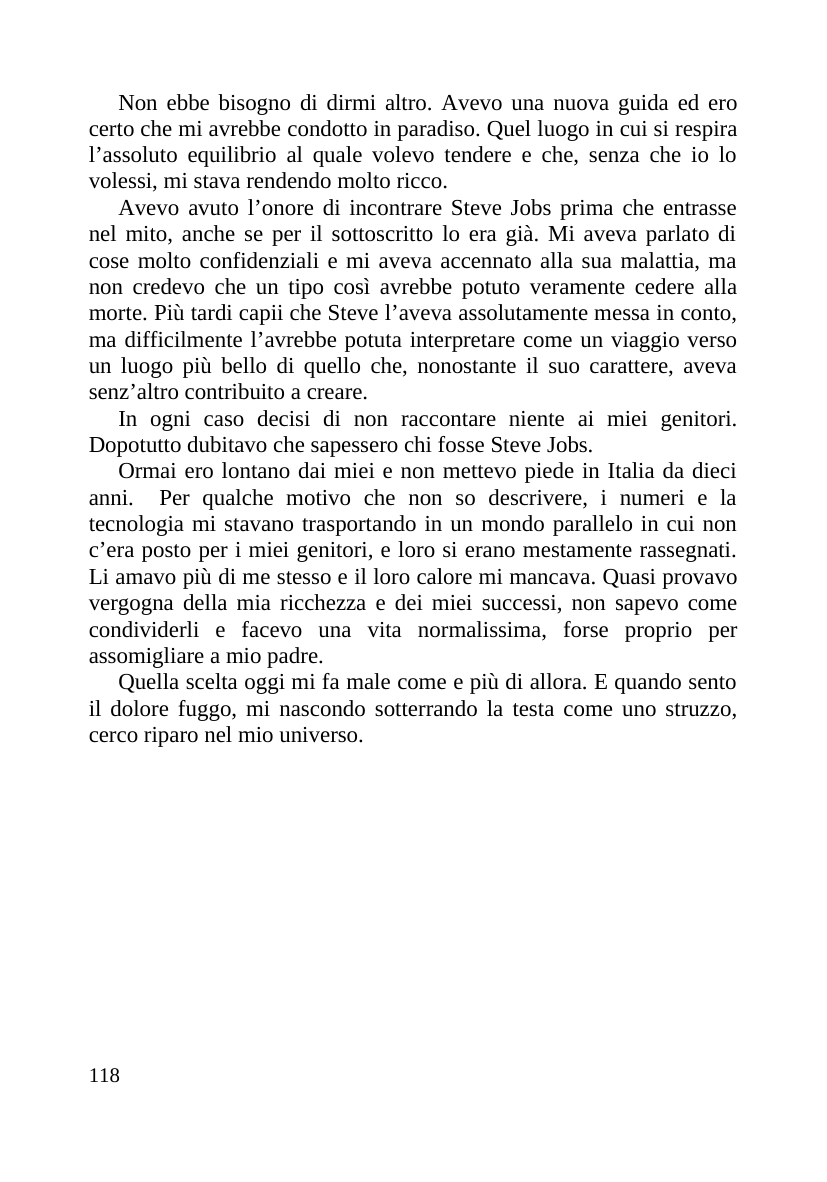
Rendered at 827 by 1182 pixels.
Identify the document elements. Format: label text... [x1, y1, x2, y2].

text Quella scelta oggi mi fa male come e più di allora. E quando sento il dolore fuggo, mi nascondo sotterrando la testa come uno struzzo, cerco riparo nel mio universo. [88, 668, 738, 747]
text Ormai ero lontano dai miei e non mettevo piede in Italia da dieci anni. Per qualche motivo che non so descrivere, i numeri e la tecnologia mi stavano trasportando in un mondo parallelo in cui non c’era posto per i miei genitori, e loro si erano mestamente rassegnati. Li amavo più di me stesso e il loro calore mi mancava. Quasi provavo vergogna della mia ricchezza e dei miei successi, non sapevo come condividerli e facevo una vita normalissima, forse proprio per assomigliare a mio padre. [88, 457, 738, 668]
text In ogni caso decisi di non raccontare niente ai miei genitori. Dopotutto dubitavo che sapessero chi fosse Steve Jobs. [88, 405, 738, 457]
text Non ebbe bisogno di dirmi altro. Avevo una nuova guida ed ero certo che mi avrebbe condotto in paradiso. Quel luogo in cui si respira l’assoluto equilibrio al quale volevo tendere e che, senza che io lo volessi, mi stava rendendo molto ricco. [88, 88, 738, 194]
text Avevo avuto l’onore di incontrare Steve Jobs prima che entrasse nel mito, anche se per il sottoscritto lo era già. Mi aveva parlato di cose molto confidenziali e mi aveva accennato alla sua malattia, ma non credevo che un tipo così avrebbe potuto veramente cedere alla morte. Più tardi capii che Steve l’aveva assolutamente messa in conto, ma difficilmente l’avrebbe potuta interpretare come un viaggio verso un luogo più bello di quello che, nonostante il suo carattere, aveva senz’altro contribuito a creare. [88, 194, 738, 405]
